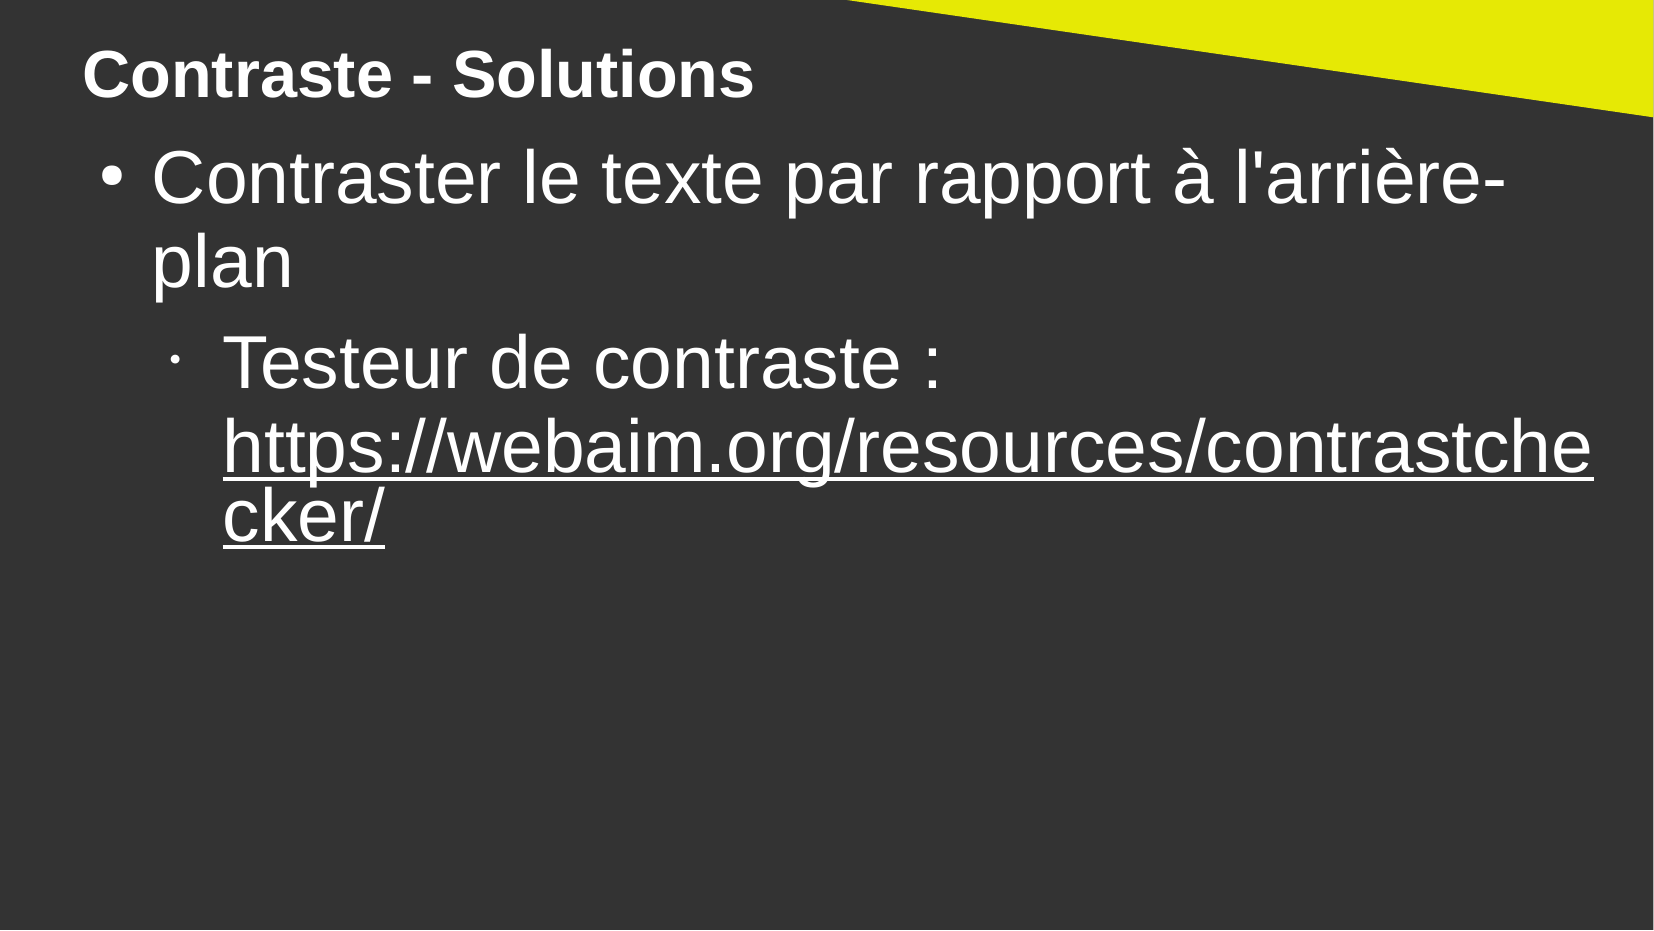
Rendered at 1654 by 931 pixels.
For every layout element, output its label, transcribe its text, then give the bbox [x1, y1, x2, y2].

list Contraster le texte par rapport à l'arrière-plan Testeur de contraste : https://webaim.org/resources/contrastchecker/ [80, 135, 1620, 709]
title Contraste - Solutions [82, 37, 1571, 114]
text_box [846, 0, 1654, 118]
